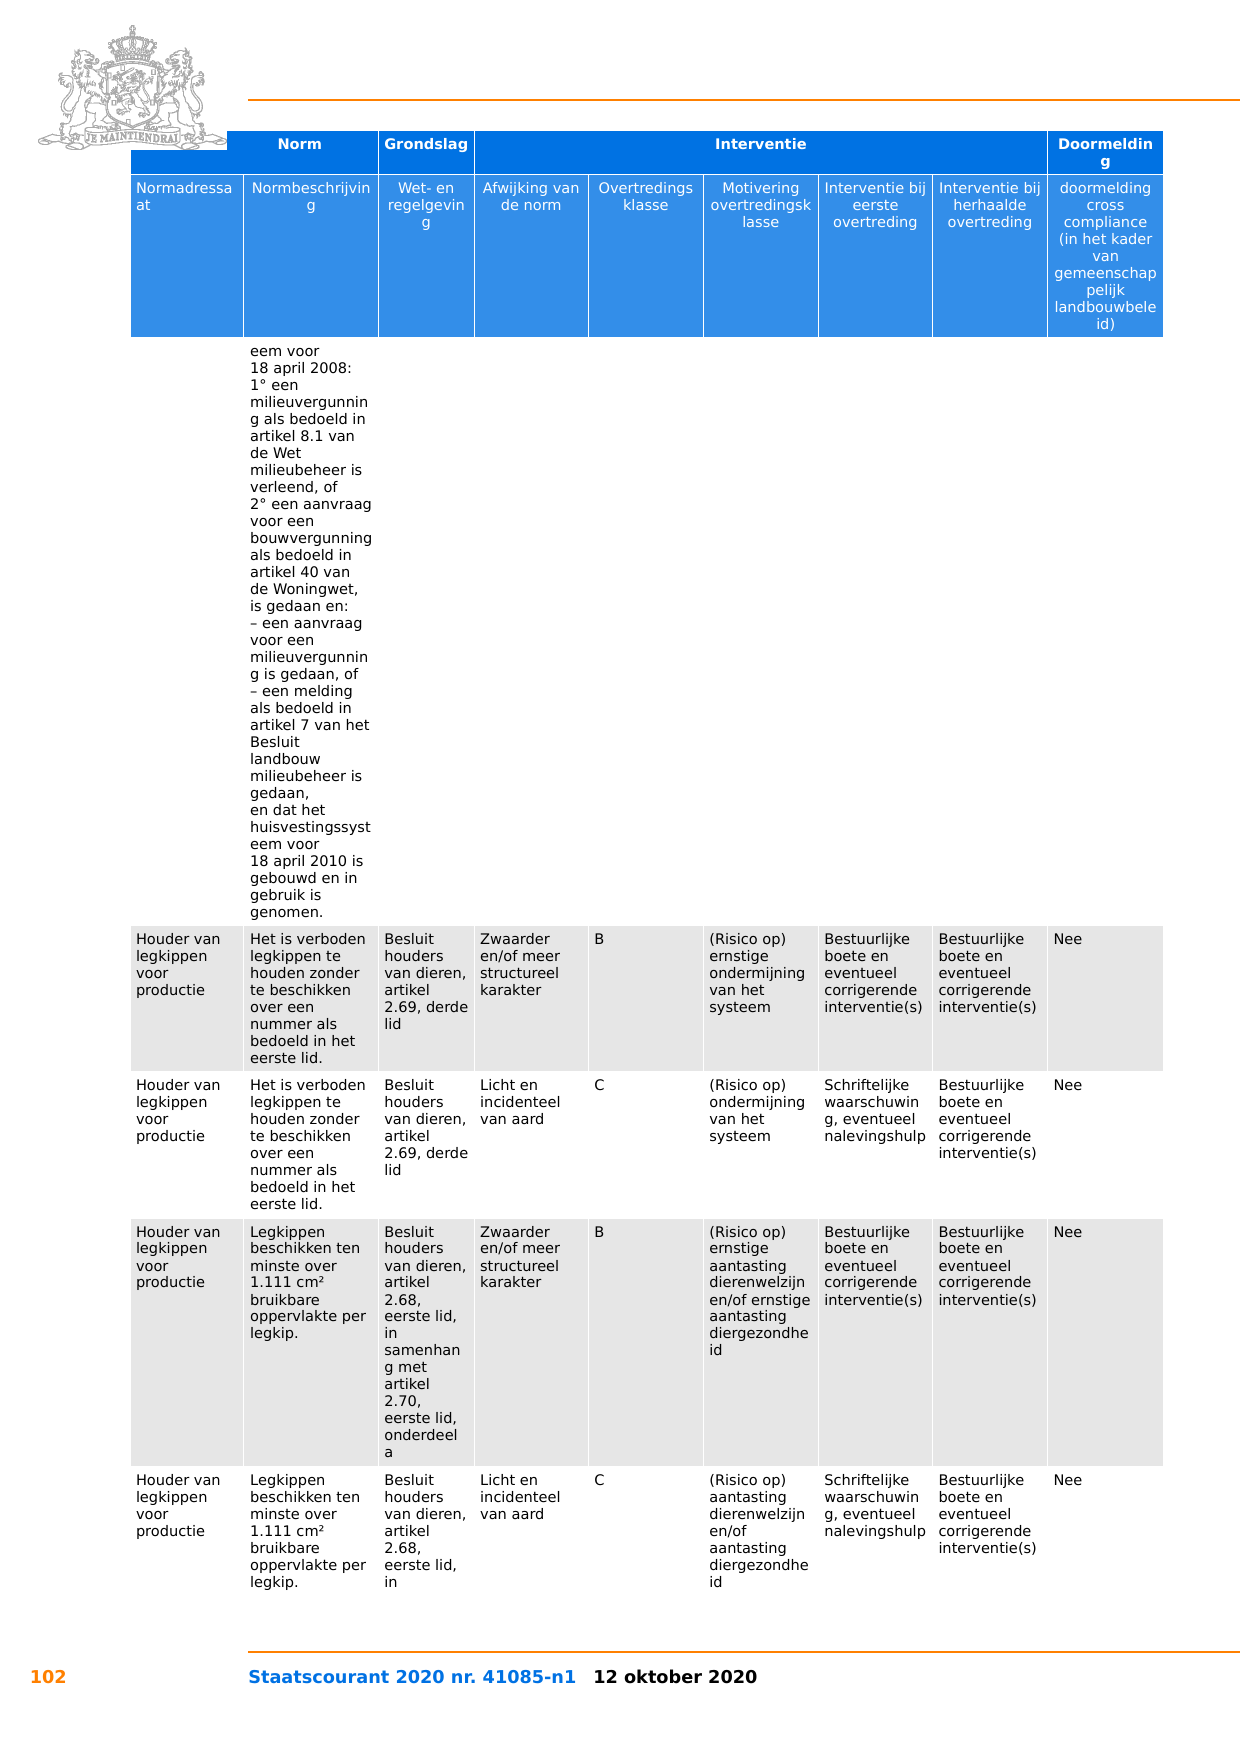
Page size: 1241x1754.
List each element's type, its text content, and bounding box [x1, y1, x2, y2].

table_cell Licht en incidenteel van aard [475, 1467, 588, 1595]
table_cell Overtredingsklasse [589, 175, 703, 337]
table_cell Interventie bij herhaalde overtreding [933, 175, 1047, 337]
table_cell Houder van legkippen voor productie [131, 1073, 243, 1218]
table_cell Nee [1048, 926, 1163, 1071]
table_cell Licht en incidenteel van aard [475, 1073, 588, 1218]
table_cell doormelding cross compliance (in het kader van gemeenschappelijk landbouwbeleid) [1048, 175, 1163, 337]
table_cell (Risico op) ondermijning van het systeem [704, 1073, 818, 1218]
table_header Interventie [475, 131, 1047, 174]
table_cell Zwaarder en/of meer structureel karakter [475, 1219, 588, 1466]
table_cell Houder van legkippen voor productie [131, 1219, 243, 1466]
table_cell Motivering overtredingsklasse [704, 175, 818, 337]
table_header Doormelding [1048, 131, 1163, 174]
table_cell [475, 339, 588, 925]
table_cell Schriftelijke waarschuwing, eventueel nalevingshulp [819, 1073, 932, 1218]
table_cell B [589, 1219, 703, 1466]
table_cell Bestuurlijke boete en eventueel corrigerende interventie(s) [819, 926, 932, 1071]
table_cell [704, 339, 818, 925]
table_header Grondslag [379, 131, 474, 174]
table_cell C [589, 1073, 703, 1218]
table_cell Bestuurlijke boete en eventueel corrigerende interventie(s) [933, 1073, 1047, 1218]
table_header Norm [131, 131, 378, 174]
table_cell Besluit houders van dieren, artikel 2.69, derde lid [379, 1073, 474, 1218]
table_cell Normbeschrijving [244, 175, 378, 337]
table_cell (Risico op) ernstige ondermijning van het systeem [704, 926, 818, 1071]
table_cell Legkippen beschikken ten minste over 1.111 cm² bruikbare oppervlakte per legkip. [244, 1219, 378, 1466]
table_cell Zwaarder en/of meer structureel karakter [475, 926, 588, 1071]
table_cell Houder van legkippen voor productie [131, 1467, 243, 1595]
table_cell [131, 339, 243, 925]
table_cell B [589, 926, 703, 1071]
table_cell Legkippen beschikken ten minste over 1.111 cm² bruikbare oppervlakte per legkip. [244, 1467, 378, 1595]
table_cell C [589, 1467, 703, 1595]
table_cell [379, 339, 474, 925]
table_cell Interventie bij eerste overtreding [819, 175, 932, 337]
picture [38, 25, 227, 150]
table_cell Nee [1048, 1467, 1163, 1595]
table_cell Besluit houders van dieren, artikel 2.68, eerste lid, in [379, 1467, 474, 1595]
table_cell Houder van legkippen voor productie [131, 926, 243, 1071]
table_cell (Risico op) aantasting dierenwelzijn en/of aantasting diergezondheid [704, 1467, 818, 1595]
table_cell Besluit houders van dieren, artikel 2.68, eerste lid, in samenhang met artikel 2.70, eerste lid, onderdeel a [379, 1219, 474, 1466]
table_cell Het is verboden legkippen te houden zonder te beschikken over een nummer als bedoeld in het eerste lid. [244, 926, 378, 1071]
table_cell Bestuurlijke boete en eventueel corrigerende interventie(s) [819, 1219, 932, 1466]
table_cell eem voor 18 april 2008: 1° een milieuvergunning als bedoeld in artikel 8.1 van de Wet milieubeheer is verleend, of 2° een aanvraag voor een bouwvergunning als bedoeld in artikel 40 van de Woningwet, is gedaan en: – een aanvraag voor een milieuvergunning is gedaan, of – een melding als bedoeld in artikel 7 van het Besluit landbouw milieubeheer is gedaan, en dat het huisvestingssysteem voor 18 april 2010 is gebouwd en in gebruik is genomen. [244, 339, 378, 925]
table_cell Bestuurlijke boete en eventueel corrigerende interventie(s) [933, 1219, 1047, 1466]
table_cell [819, 339, 932, 925]
table_cell [1048, 339, 1163, 925]
table_cell Bestuurlijke boete en eventueel corrigerende interventie(s) [933, 1467, 1047, 1595]
table_cell [933, 339, 1047, 925]
table_cell Schriftelijke waarschuwing, eventueel nalevingshulp [819, 1467, 932, 1595]
table_cell Nee [1048, 1073, 1163, 1218]
table_cell Afwijking van de norm [475, 175, 588, 337]
table_cell Nee [1048, 1219, 1163, 1466]
table_cell Besluit houders van dieren, artikel 2.69, derde lid [379, 926, 474, 1071]
table_cell Normadressaat [131, 175, 243, 337]
table_cell [589, 339, 703, 925]
table_cell (Risico op) ernstige aantasting dierenwelzijn en/of ernstige aantasting diergezondheid [704, 1219, 818, 1466]
table_cell Het is verboden legkippen te houden zonder te beschikken over een nummer als bedoeld in het eerste lid. [244, 1073, 378, 1218]
table_cell Bestuurlijke boete en eventueel corrigerende interventie(s) [933, 926, 1047, 1071]
table_cell Wet- en regelgeving [379, 175, 474, 337]
